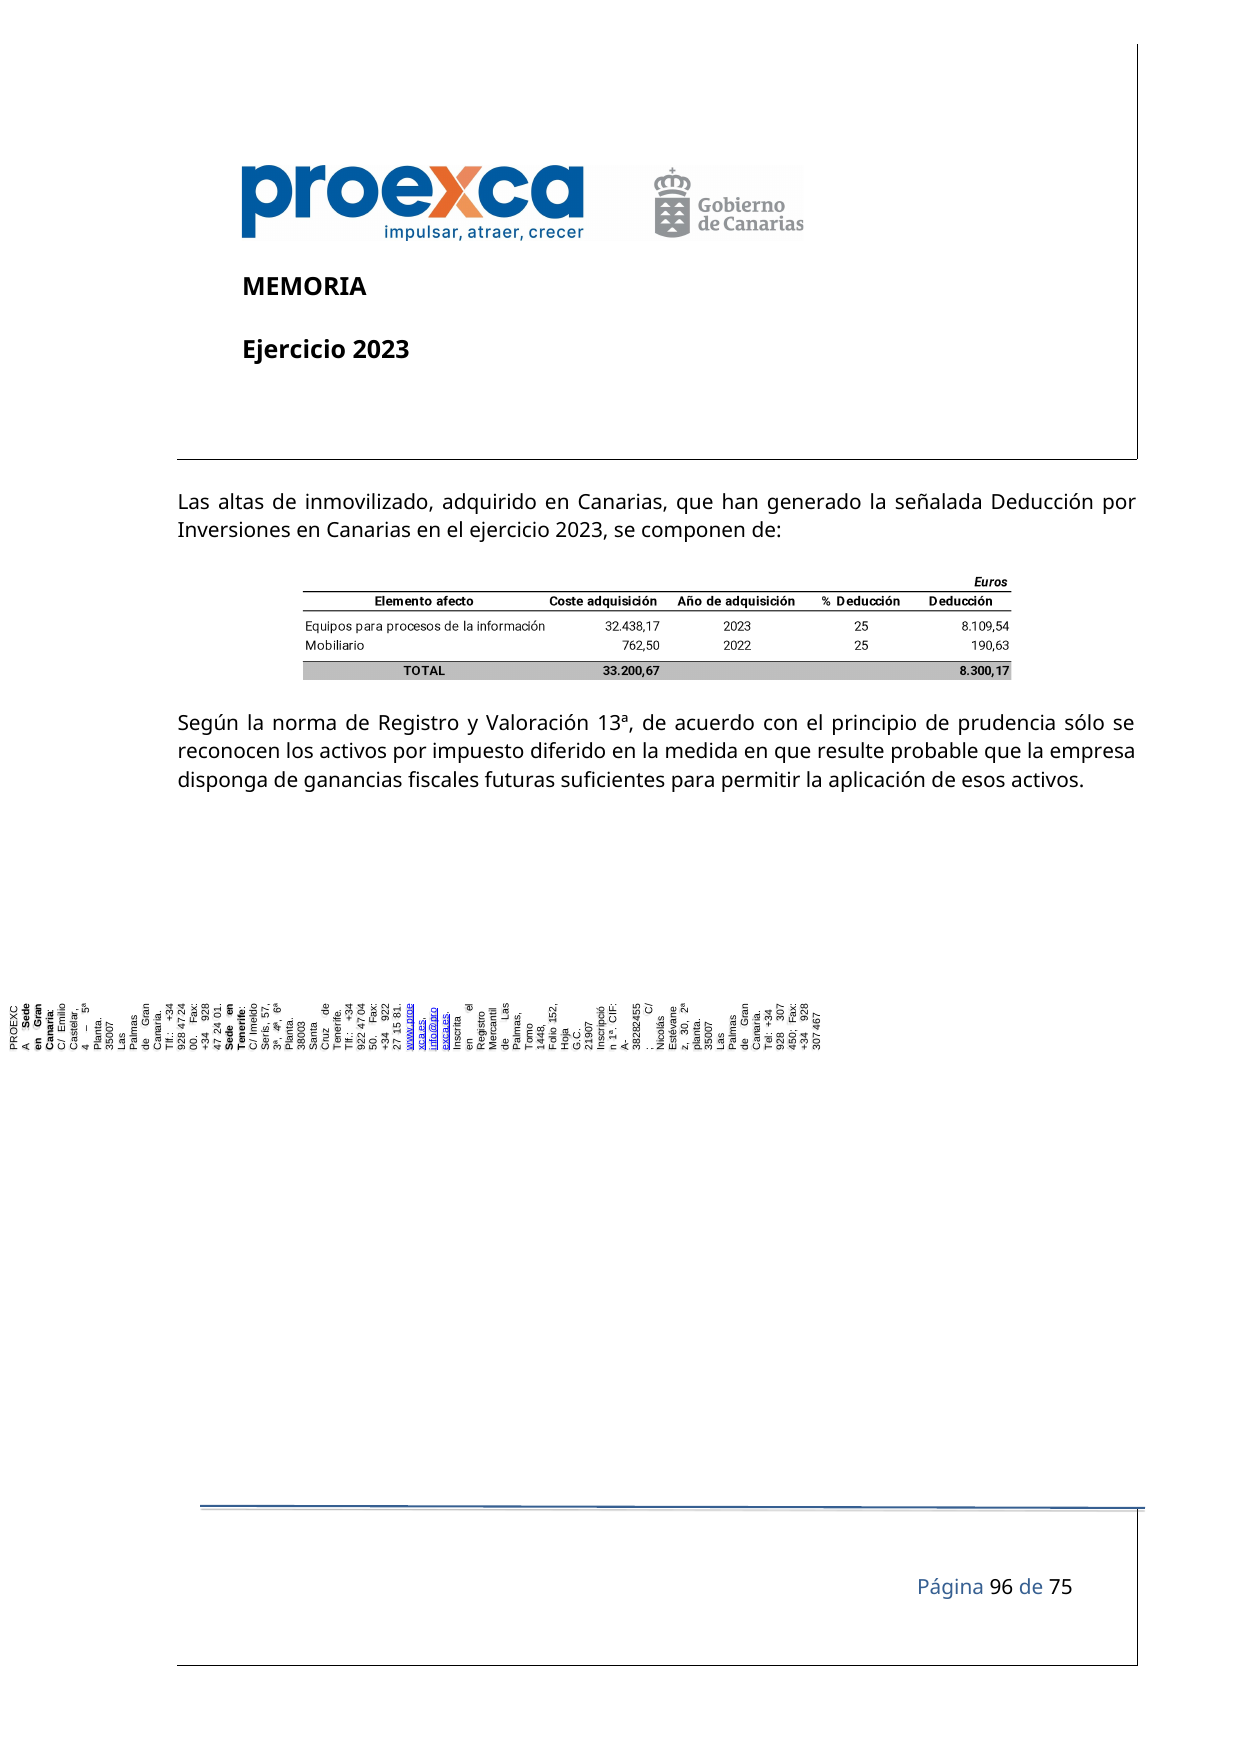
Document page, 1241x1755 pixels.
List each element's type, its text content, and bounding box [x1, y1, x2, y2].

text Según la norma de Registro y Valoración 13ª, de acuerdo con el principio de prudencia sólo se reconocen los activos por impuesto diferido en la medida en que resulte probable que la empresa disponga de ganancias fiscales futuras suficientes para permitir la aplicación de esos activos. [177, 708, 1137, 793]
text Las altas de inmovilizado, adquirido en Canarias, que han generado la señalada Deducción por Inversiones en Canarias en el ejercicio 2023, se componen de: [177, 487, 1137, 544]
